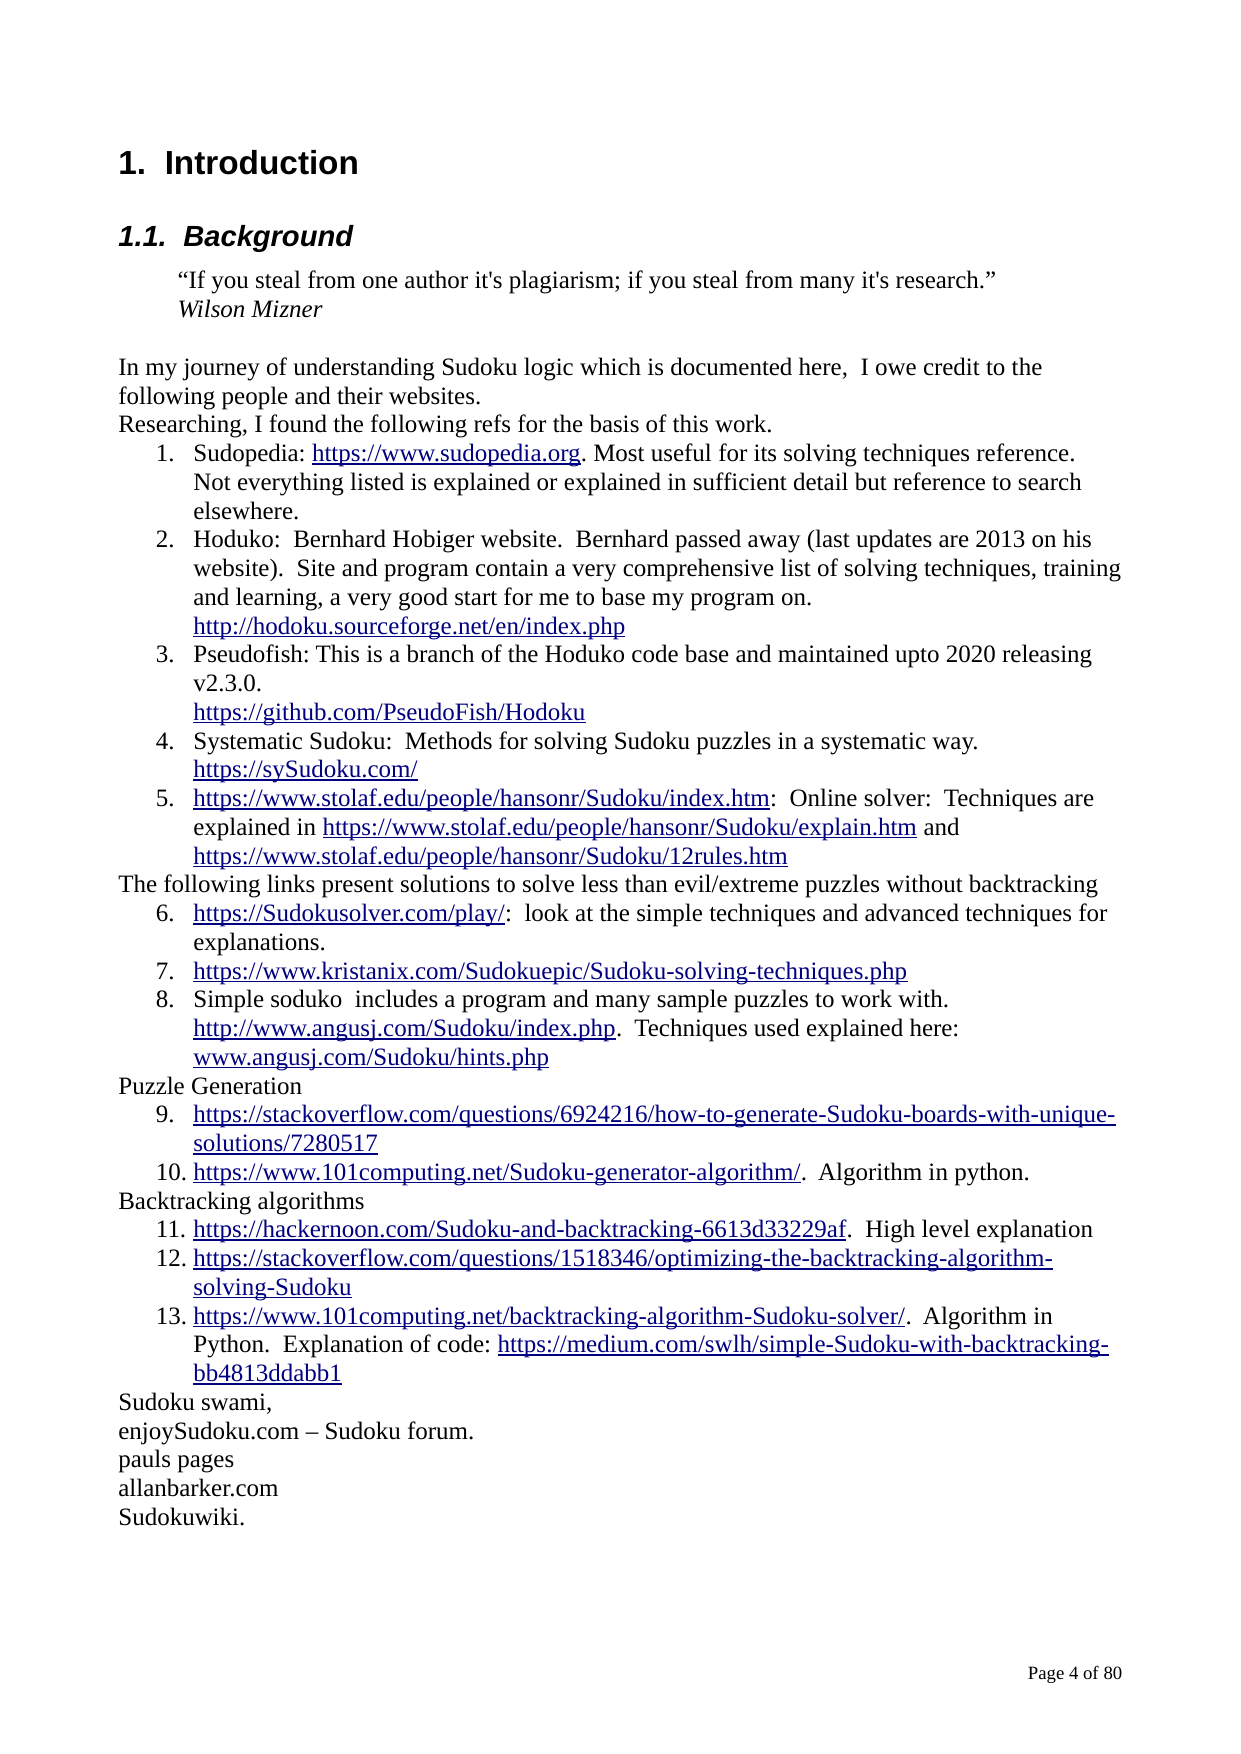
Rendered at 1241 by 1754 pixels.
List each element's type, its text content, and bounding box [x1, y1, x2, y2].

text enjoySudoku.com – Sudoku forum. [118, 1416, 1122, 1444]
list https://Sudokusolver.com/play/: look at the simple techniques and advanced techniques for explanations. [156, 898, 1122, 956]
list https://www.101computing.net/Sudoku-generator-algorithm/. Algorithm in python. [156, 1157, 1122, 1186]
list Systematic Sudoku: Methods for solving Sudoku puzzles in a systematic way. https://sySudoku.com/ [156, 726, 1122, 783]
list https://stackoverflow.com/questions/6924216/how-to-generate-Sudoku-boards-with-unique-solutions/7280517 [156, 1099, 1122, 1157]
list https://www.kristanix.com/Sudokuepic/Sudoku-solving-techniques.php [156, 956, 1122, 984]
text The following links present solutions to solve less than evil/extreme puzzles without backtracking [118, 869, 1122, 898]
text “If you steal from one author it's plagiarism; if you steal from many it's research.” Wilson Mizner [177, 265, 1063, 323]
list Simple soduko includes a program and many sample puzzles to work with. http://www.angusj.com/Sudoku/index.php. Techniques used explained here: www.angusj.com/Sudoku/hints.php [156, 984, 1122, 1071]
text Researching, I found the following refs for the basis of this work. [118, 409, 1122, 438]
text Sudokuwiki. [118, 1502, 1122, 1531]
list https://hackernoon.com/Sudoku-and-backtracking-6613d33229af. High level explanation [156, 1214, 1122, 1243]
list https://www.stolaf.edu/people/hansonr/Sudoku/index.htm: Online solver: Techniques are explained in https://www.stolaf.edu/people/hansonr/Sudoku/explain.htm and https://www.stolaf.edu/people/hansonr/Sudoku/12rules.htm [156, 783, 1122, 869]
list Pseudofish: This is a branch of the Hoduko code base and maintained upto 2020 releasing v2.3.0. https://github.com/PseudoFish/Hodoku [156, 639, 1122, 726]
subtitle Background [118, 219, 1122, 253]
list Sudopedia: https://www.sudopedia.org. Most useful for its solving techniques reference. Not everything listed is explained or explained in sufficient detail but reference to search elsewhere. [156, 438, 1122, 524]
text Puzzle Generation [118, 1071, 1122, 1099]
list https://stackoverflow.com/questions/1518346/optimizing-the-backtracking-algorithm-solving-Sudoku [156, 1243, 1122, 1301]
text Backtracking algorithms [118, 1186, 1122, 1214]
text allanbarker.com [118, 1473, 1122, 1502]
list Hoduko: Bernhard Hobiger website. Bernhard passed away (last updates are 2013 on his website). Site and program contain a very comprehensive list of solving techniques, training and learning, a very good start for me to base my program on. http://hodoku.sourceforge.net/en/index.php [156, 524, 1122, 639]
list https://www.101computing.net/backtracking-algorithm-Sudoku-solver/. Algorithm in Python. Explanation of code: https://medium.com/swlh/simple-Sudoku-with-backtracking-bb4813ddabb1 [156, 1301, 1122, 1387]
text Sudoku swami, [118, 1387, 1122, 1416]
text In my journey of understanding Sudoku logic which is documented here, I owe credit to the following people and their websites. [118, 352, 1122, 409]
subtitle Introduction [118, 143, 1122, 182]
text pauls pages [118, 1444, 1122, 1473]
